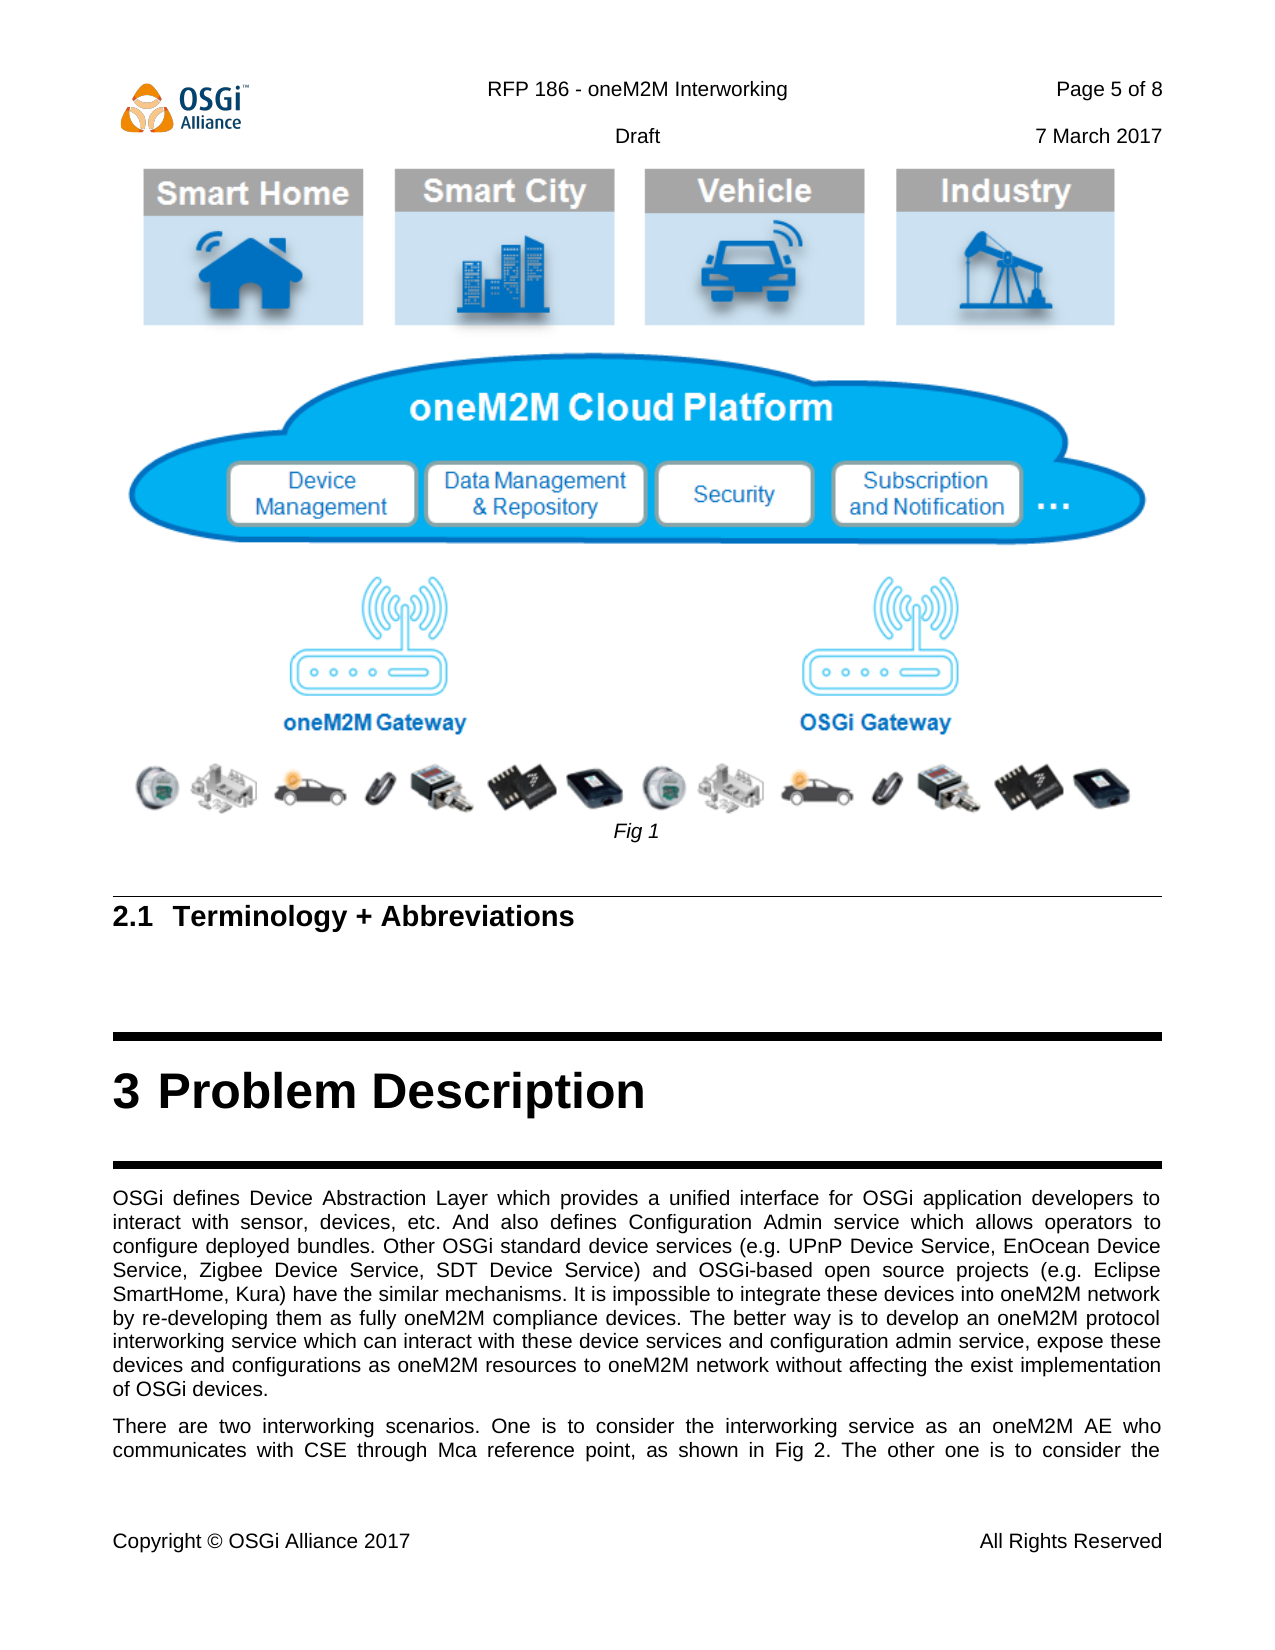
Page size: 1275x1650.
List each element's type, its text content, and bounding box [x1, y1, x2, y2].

subtitle Terminology + Abbreviations [112, 897, 1162, 932]
text OSGi defines Device Abstraction Layer which provides a unified interface for OSGi application developers to interact with sensor, devices, etc. And also defines Configuration Admin service which allows operators to configure deployed bundles. Other OSGi standard device services (e.g. UPnP Device Service, EnOcean Device Service, Zigbee Device Service, SDT Device Service) and OSGi-based open source projects (e.g. Eclipse SmartHome, Kura) have the similar mechanisms. It is impossible to integrate these devices into oneM2M network by re-developing them as fully oneM2M compliance devices. The better way is to develop an oneM2M protocol interworking service which can interact with these device services and configuration admin service, expose these devices and configurations as oneM2M resources to oneM2M network without affecting the exist implementation of OSGi devices. [112, 1186, 1162, 1401]
picture [112, 158, 1163, 819]
text Fig 1 [112, 819, 1162, 842]
picture [113, 76, 257, 140]
subtitle Problem Description [112, 1033, 1162, 1169]
text There are two interworking scenarios. One is to consider the interworking service as an oneM2M AE who communicates with CSE through Mca reference point, as shown in Fig 2. The other one is to consider the [112, 1414, 1162, 1462]
